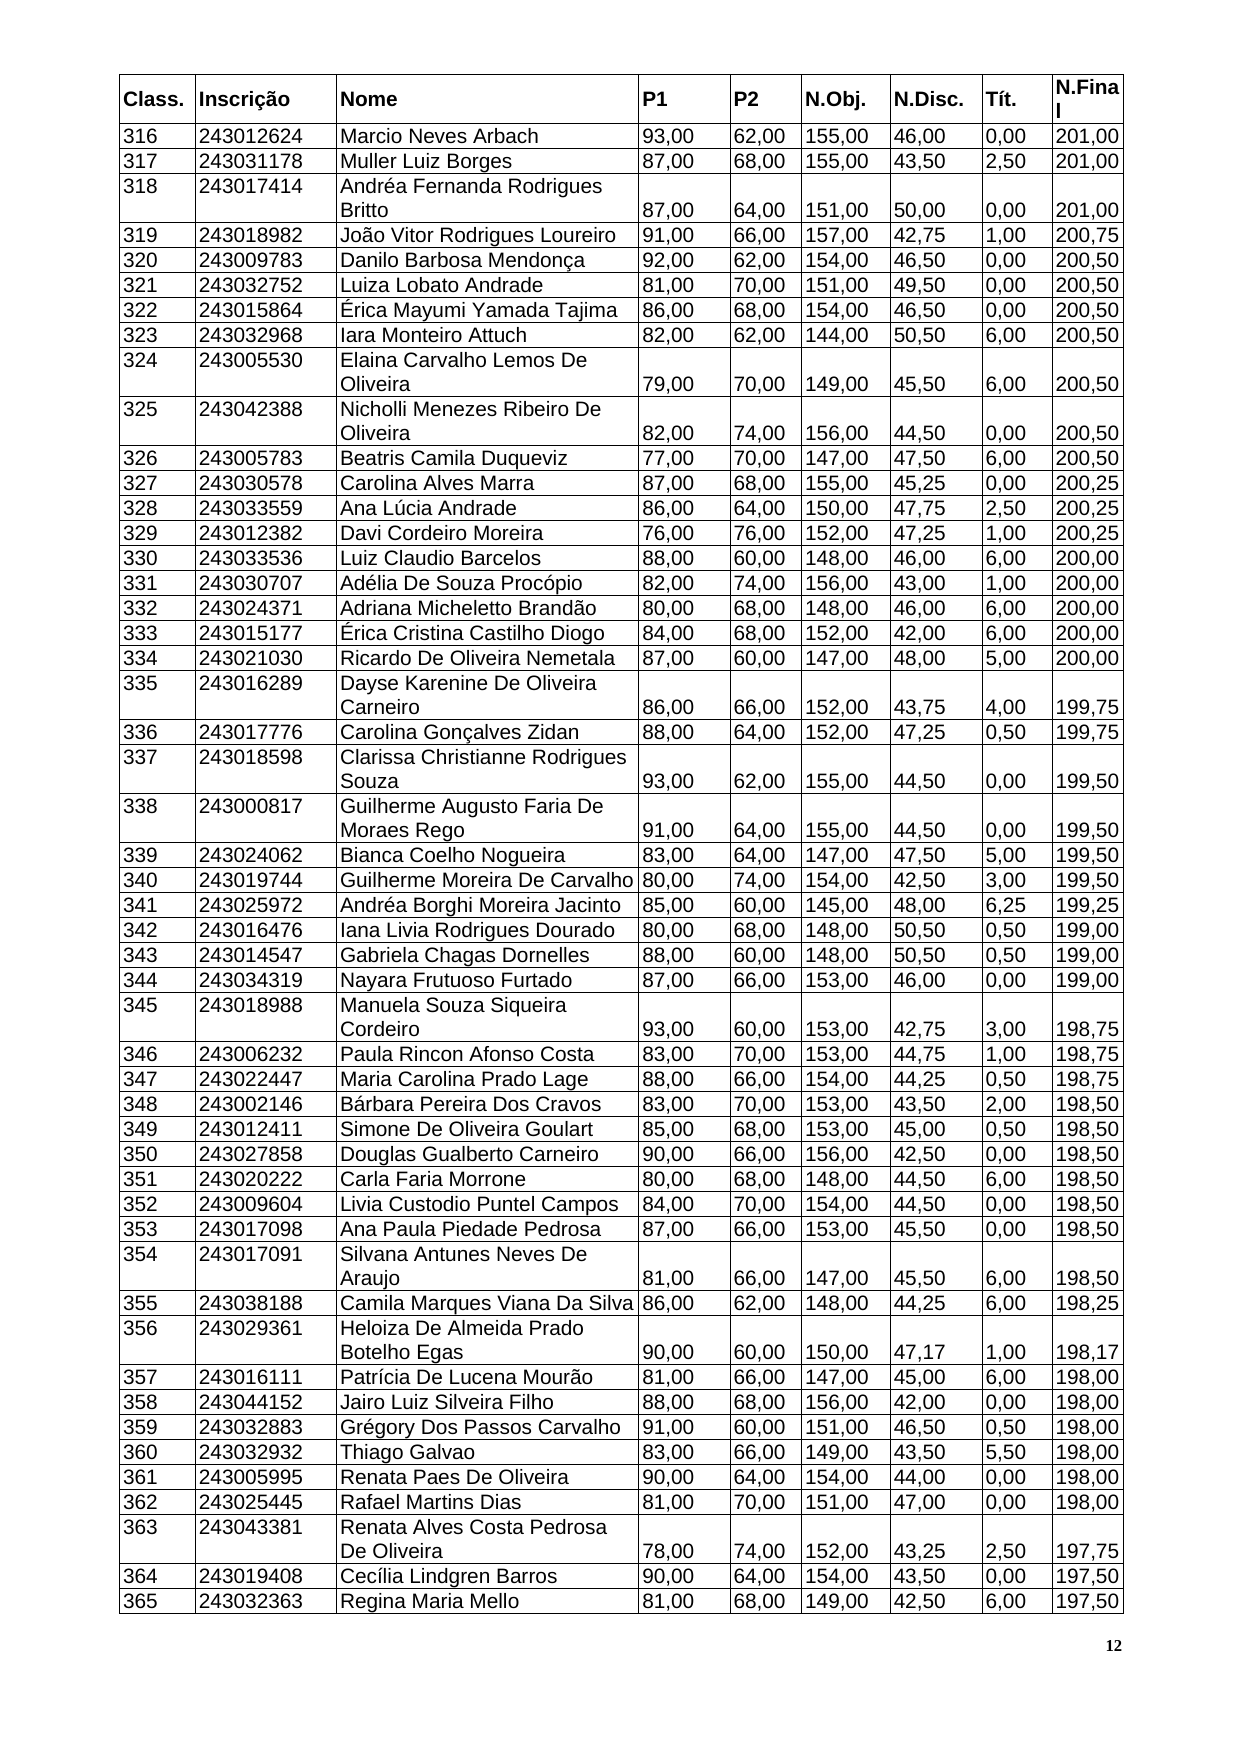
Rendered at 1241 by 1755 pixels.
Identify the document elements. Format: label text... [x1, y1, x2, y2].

table_cell 243032363 [196, 1589, 336, 1612]
table_cell 87,00 [639, 149, 730, 173]
table_cell 0,50 [983, 918, 1052, 942]
table_cell 147,00 [802, 646, 890, 670]
table_cell 0,00 [983, 794, 1052, 842]
table_cell 198,50 [1053, 1167, 1123, 1191]
table_cell 78,00 [639, 1515, 730, 1562]
table_cell 355 [120, 1291, 195, 1314]
table_cell 156,00 [802, 397, 890, 445]
table_cell 348 [120, 1092, 195, 1116]
table_cell 243030578 [196, 471, 336, 495]
table_cell 345 [120, 993, 195, 1041]
table_cell 0,00 [983, 1465, 1052, 1488]
table_cell 47,17 [891, 1316, 982, 1363]
table_cell 153,00 [802, 1217, 890, 1241]
table_cell Ana Paula Piedade Pedrosa [337, 1217, 638, 1241]
table_cell 50,50 [891, 918, 982, 942]
table_cell 70,00 [731, 1490, 801, 1513]
table_cell Bianca Coelho Nogueira [337, 843, 638, 867]
table_cell 145,00 [802, 893, 890, 917]
table_cell 82,00 [639, 323, 730, 347]
table_cell 199,50 [1053, 745, 1123, 793]
table_cell 148,00 [802, 918, 890, 942]
table_cell 88,00 [639, 546, 730, 570]
table_cell 0,00 [983, 1490, 1052, 1513]
table_cell 68,00 [731, 1390, 801, 1413]
table_cell 199,25 [1053, 893, 1123, 917]
table_cell Heloiza De Almeida Prado Botelho Egas [337, 1316, 638, 1363]
table_cell Adélia De Souza Procópio [337, 571, 638, 595]
table_cell Nayara Frutuoso Furtado [337, 968, 638, 992]
table_cell 350 [120, 1142, 195, 1166]
table_cell 48,00 [891, 893, 982, 917]
table_cell 243002146 [196, 1092, 336, 1116]
table_cell 347 [120, 1067, 195, 1091]
table_cell 42,75 [891, 223, 982, 247]
table_cell 91,00 [639, 223, 730, 247]
table_cell 64,00 [731, 496, 801, 520]
table_cell 199,00 [1053, 968, 1123, 992]
table_cell 156,00 [802, 1390, 890, 1413]
table_cell 46,00 [891, 546, 982, 570]
table_cell 152,00 [802, 1515, 890, 1562]
table_cell Livia Custodio Puntel Campos [337, 1192, 638, 1216]
table_cell Douglas Gualberto Carneiro [337, 1142, 638, 1166]
table_header N.Final [1053, 75, 1123, 123]
table_cell 243017414 [196, 174, 336, 222]
table_cell 319 [120, 223, 195, 247]
table_cell Guilherme Augusto Faria De Moraes Rego [337, 794, 638, 842]
table_cell 70,00 [731, 273, 801, 297]
table_cell 200,00 [1053, 621, 1123, 645]
table_cell 80,00 [639, 868, 730, 892]
table_cell 6,00 [983, 546, 1052, 570]
table_cell 147,00 [802, 446, 890, 470]
table_cell 199,00 [1053, 918, 1123, 942]
table_cell 318 [120, 174, 195, 222]
table_cell 87,00 [639, 968, 730, 992]
table_cell 243015177 [196, 621, 336, 645]
table_cell 357 [120, 1365, 195, 1388]
table_cell 144,00 [802, 323, 890, 347]
table_cell 157,00 [802, 223, 890, 247]
table_cell 46,50 [891, 248, 982, 272]
table_cell 352 [120, 1192, 195, 1216]
table_cell 3,00 [983, 868, 1052, 892]
table_cell 153,00 [802, 968, 890, 992]
table_cell 81,00 [639, 1365, 730, 1388]
table_cell 147,00 [802, 1365, 890, 1388]
table_cell 243012411 [196, 1117, 336, 1141]
table_cell 149,00 [802, 1589, 890, 1612]
table_cell 74,00 [731, 868, 801, 892]
table_cell Grégory Dos Passos Carvalho [337, 1415, 638, 1438]
table_cell 87,00 [639, 1217, 730, 1241]
table_cell 43,50 [891, 1564, 982, 1587]
table_cell 46,00 [891, 124, 982, 148]
table_cell 151,00 [802, 1415, 890, 1438]
table_cell 346 [120, 1042, 195, 1066]
table_cell 0,50 [983, 943, 1052, 967]
table_cell 155,00 [802, 149, 890, 173]
table_cell 80,00 [639, 1167, 730, 1191]
table_cell 243022447 [196, 1067, 336, 1091]
table_cell 45,00 [891, 1117, 982, 1141]
table_cell 198,50 [1053, 1142, 1123, 1166]
table_cell 353 [120, 1217, 195, 1241]
table_cell 356 [120, 1316, 195, 1363]
table_cell 2,00 [983, 1092, 1052, 1116]
table_cell 243018598 [196, 745, 336, 793]
table_cell 91,00 [639, 1415, 730, 1438]
table_cell Gabriela Chagas Dornelles [337, 943, 638, 967]
table_cell 243016111 [196, 1365, 336, 1388]
table_cell 354 [120, 1242, 195, 1289]
table_cell Luiza Lobato Andrade [337, 273, 638, 297]
table_cell Cecília Lindgren Barros [337, 1564, 638, 1587]
table_cell 333 [120, 621, 195, 645]
table_cell 339 [120, 843, 195, 867]
table_cell 0,00 [983, 124, 1052, 148]
table_cell 60,00 [731, 893, 801, 917]
table_cell 197,50 [1053, 1589, 1123, 1612]
table_cell 148,00 [802, 1291, 890, 1314]
table_cell Muller Luiz Borges [337, 149, 638, 173]
table_cell João Vitor Rodrigues Loureiro [337, 223, 638, 247]
table_cell 334 [120, 646, 195, 670]
table_cell 66,00 [731, 671, 801, 719]
table_cell Carolina Gonçalves Zidan [337, 720, 638, 744]
table_cell 0,00 [983, 1564, 1052, 1587]
table_cell 60,00 [731, 646, 801, 670]
table_cell 87,00 [639, 174, 730, 222]
table_cell 201,00 [1053, 124, 1123, 148]
table_cell 68,00 [731, 1589, 801, 1612]
table_cell Carla Faria Morrone [337, 1167, 638, 1191]
table_cell Maria Carolina Prado Lage [337, 1067, 638, 1091]
table_cell 45,25 [891, 471, 982, 495]
table_cell 331 [120, 571, 195, 595]
table_cell 344 [120, 968, 195, 992]
table_cell 64,00 [731, 843, 801, 867]
table_cell 47,25 [891, 720, 982, 744]
table_cell 322 [120, 298, 195, 322]
table_cell 198,50 [1053, 1217, 1123, 1241]
table_cell 2,50 [983, 496, 1052, 520]
table_cell 92,00 [639, 248, 730, 272]
table_cell 150,00 [802, 1316, 890, 1363]
table_cell 243029361 [196, 1316, 336, 1363]
table_cell 0,00 [983, 1390, 1052, 1413]
table_cell 88,00 [639, 720, 730, 744]
table_cell 6,00 [983, 1242, 1052, 1289]
table_cell 243043381 [196, 1515, 336, 1562]
table_cell 64,00 [731, 794, 801, 842]
table_cell 198,00 [1053, 1490, 1123, 1513]
table_cell 42,50 [891, 1589, 982, 1612]
table_cell 81,00 [639, 1490, 730, 1513]
table_cell 88,00 [639, 1390, 730, 1413]
table_cell Andréa Fernanda Rodrigues Britto [337, 174, 638, 222]
table_cell 43,50 [891, 1440, 982, 1463]
table_cell 6,00 [983, 621, 1052, 645]
table_cell 48,00 [891, 646, 982, 670]
table_cell 152,00 [802, 521, 890, 545]
table_cell 0,00 [983, 1192, 1052, 1216]
table_cell 317 [120, 149, 195, 173]
table_cell 6,00 [983, 446, 1052, 470]
table_cell 47,50 [891, 446, 982, 470]
table_cell 335 [120, 671, 195, 719]
table_cell 151,00 [802, 174, 890, 222]
table_cell 79,00 [639, 348, 730, 396]
table_cell Nicholli Menezes Ribeiro De Oliveira [337, 397, 638, 445]
table_cell 0,00 [983, 273, 1052, 297]
table_header N.Obj. [802, 75, 890, 123]
table_cell 70,00 [731, 1092, 801, 1116]
table_cell 66,00 [731, 1365, 801, 1388]
table_cell 243018982 [196, 223, 336, 247]
table_cell 243016476 [196, 918, 336, 942]
table_cell 358 [120, 1390, 195, 1413]
table_cell 243018988 [196, 993, 336, 1041]
table_cell 323 [120, 323, 195, 347]
table_cell 0,00 [983, 1217, 1052, 1241]
table_cell 5,00 [983, 843, 1052, 867]
table_cell 62,00 [731, 248, 801, 272]
table_cell 77,00 [639, 446, 730, 470]
table_cell Andréa Borghi Moreira Jacinto [337, 893, 638, 917]
table_cell 70,00 [731, 348, 801, 396]
table_cell 1,00 [983, 1316, 1052, 1363]
table_cell 243017091 [196, 1242, 336, 1289]
table_cell 199,00 [1053, 943, 1123, 967]
table_cell 42,00 [891, 1390, 982, 1413]
table_cell 243032932 [196, 1440, 336, 1463]
table_cell 155,00 [802, 745, 890, 793]
table_cell 200,50 [1053, 273, 1123, 297]
table_cell 43,75 [891, 671, 982, 719]
table_cell 243044152 [196, 1390, 336, 1413]
table_cell 198,00 [1053, 1390, 1123, 1413]
table_cell 243024371 [196, 596, 336, 620]
table_cell 243024062 [196, 843, 336, 867]
table_cell 62,00 [731, 1291, 801, 1314]
table_cell 6,00 [983, 348, 1052, 396]
table_cell Renata Alves Costa Pedrosa De Oliveira [337, 1515, 638, 1562]
table_cell 360 [120, 1440, 195, 1463]
table_cell 150,00 [802, 496, 890, 520]
table_cell 62,00 [731, 745, 801, 793]
table_header Inscrição [196, 75, 336, 123]
table_cell 60,00 [731, 546, 801, 570]
table_cell 86,00 [639, 496, 730, 520]
table_cell 243014547 [196, 943, 336, 967]
table_cell 153,00 [802, 1042, 890, 1066]
table_cell 243032883 [196, 1415, 336, 1438]
table_cell 68,00 [731, 149, 801, 173]
table_cell 243021030 [196, 646, 336, 670]
table_cell 0,00 [983, 745, 1052, 793]
table_cell 42,50 [891, 868, 982, 892]
table_cell 68,00 [731, 596, 801, 620]
table_cell 44,00 [891, 1465, 982, 1488]
table_cell 85,00 [639, 1117, 730, 1141]
table_cell 47,50 [891, 843, 982, 867]
table_cell 70,00 [731, 1042, 801, 1066]
table_cell Rafael Martins Dias [337, 1490, 638, 1513]
table_cell 199,75 [1053, 671, 1123, 719]
table_cell 86,00 [639, 1291, 730, 1314]
table_cell 60,00 [731, 943, 801, 967]
table_cell 83,00 [639, 1440, 730, 1463]
table_cell 321 [120, 273, 195, 297]
table_cell Érica Cristina Castilho Diogo [337, 621, 638, 645]
table_cell 74,00 [731, 397, 801, 445]
table_cell 363 [120, 1515, 195, 1562]
table_cell 68,00 [731, 918, 801, 942]
table_cell 6,25 [983, 893, 1052, 917]
table_cell 6,00 [983, 1291, 1052, 1314]
table_cell 43,25 [891, 1515, 982, 1562]
table_cell 198,00 [1053, 1415, 1123, 1438]
table_cell 243005530 [196, 348, 336, 396]
table_cell 81,00 [639, 273, 730, 297]
table_cell Regina Maria Mello [337, 1589, 638, 1612]
table_cell 60,00 [731, 1316, 801, 1363]
table_cell 325 [120, 397, 195, 445]
table_cell 66,00 [731, 1067, 801, 1091]
table_cell 44,25 [891, 1067, 982, 1091]
table_cell 46,00 [891, 968, 982, 992]
table_cell 1,00 [983, 223, 1052, 247]
table_cell 243006232 [196, 1042, 336, 1066]
table_cell 6,00 [983, 1589, 1052, 1612]
table_cell Carolina Alves Marra [337, 471, 638, 495]
table_cell 64,00 [731, 1564, 801, 1587]
table_cell 152,00 [802, 621, 890, 645]
table_cell 91,00 [639, 794, 730, 842]
table_cell 149,00 [802, 348, 890, 396]
table_cell 243032752 [196, 273, 336, 297]
table_cell 154,00 [802, 1465, 890, 1488]
table_cell Marcio Neves Arbach [337, 124, 638, 148]
table_cell 200,50 [1053, 298, 1123, 322]
table_cell 326 [120, 446, 195, 470]
table_cell Simone De Oliveira Goulart [337, 1117, 638, 1141]
table_cell 328 [120, 496, 195, 520]
table_cell 243042388 [196, 397, 336, 445]
table_cell 84,00 [639, 621, 730, 645]
table_cell 243012382 [196, 521, 336, 545]
table_cell 342 [120, 918, 195, 942]
table_cell 316 [120, 124, 195, 148]
table_cell Thiago Galvao [337, 1440, 638, 1463]
table_cell 84,00 [639, 1192, 730, 1216]
table_cell Iana Livia Rodrigues Dourado [337, 918, 638, 942]
table_cell 341 [120, 893, 195, 917]
table_cell 148,00 [802, 546, 890, 570]
table_cell 45,50 [891, 1242, 982, 1289]
table_cell 93,00 [639, 993, 730, 1041]
table_cell 68,00 [731, 1117, 801, 1141]
table_cell 243009604 [196, 1192, 336, 1216]
table_cell 64,00 [731, 720, 801, 744]
table_cell 93,00 [639, 124, 730, 148]
table_cell 200,50 [1053, 323, 1123, 347]
table_cell 200,50 [1053, 446, 1123, 470]
table_cell 3,00 [983, 993, 1052, 1041]
table_cell 68,00 [731, 298, 801, 322]
table_cell Silvana Antunes Neves De Araujo [337, 1242, 638, 1289]
table_cell 197,50 [1053, 1564, 1123, 1587]
table_cell 243025445 [196, 1490, 336, 1513]
table_cell 151,00 [802, 273, 890, 297]
table_cell 198,00 [1053, 1440, 1123, 1463]
table_cell 154,00 [802, 298, 890, 322]
table_header N.Disc. [891, 75, 982, 123]
table_cell Davi Cordeiro Moreira [337, 521, 638, 545]
table_cell 243019744 [196, 868, 336, 892]
table_cell 243020222 [196, 1167, 336, 1191]
table_cell 200,50 [1053, 248, 1123, 272]
table_cell Manuela Souza Siqueira Cordeiro [337, 993, 638, 1041]
table_cell 1,00 [983, 571, 1052, 595]
table_cell 66,00 [731, 1440, 801, 1463]
table_cell Elaina Carvalho Lemos De Oliveira [337, 348, 638, 396]
table_cell 198,17 [1053, 1316, 1123, 1363]
table_cell 156,00 [802, 571, 890, 595]
table_cell 336 [120, 720, 195, 744]
table_cell 151,00 [802, 1490, 890, 1513]
table_cell 66,00 [731, 1142, 801, 1166]
table_cell 329 [120, 521, 195, 545]
table_cell 88,00 [639, 1067, 730, 1091]
table_cell 6,00 [983, 596, 1052, 620]
table_cell 337 [120, 745, 195, 793]
table_cell 44,50 [891, 745, 982, 793]
table_cell 2,50 [983, 149, 1052, 173]
table_cell 155,00 [802, 794, 890, 842]
table_cell 82,00 [639, 397, 730, 445]
table_cell 76,00 [731, 521, 801, 545]
table_cell 44,75 [891, 1042, 982, 1066]
table_cell 74,00 [731, 1515, 801, 1562]
table_cell 87,00 [639, 471, 730, 495]
table_cell 243031178 [196, 149, 336, 173]
table_cell 338 [120, 794, 195, 842]
table_cell 49,50 [891, 273, 982, 297]
table_cell 62,00 [731, 124, 801, 148]
table_cell 351 [120, 1167, 195, 1191]
table_cell 243017098 [196, 1217, 336, 1241]
table_cell 243033536 [196, 546, 336, 570]
table_cell 0,50 [983, 720, 1052, 744]
table_cell Adriana Micheletto Brandão [337, 596, 638, 620]
table_cell 155,00 [802, 471, 890, 495]
table_cell 364 [120, 1564, 195, 1587]
table_cell 90,00 [639, 1316, 730, 1363]
table_cell 74,00 [731, 571, 801, 595]
table_cell Renata Paes De Oliveira [337, 1465, 638, 1488]
table_cell 43,50 [891, 1092, 982, 1116]
table_cell 83,00 [639, 1092, 730, 1116]
table_cell 324 [120, 348, 195, 396]
table_cell 148,00 [802, 1167, 890, 1191]
table_cell 86,00 [639, 298, 730, 322]
table_cell 198,50 [1053, 1092, 1123, 1116]
table_cell 66,00 [731, 968, 801, 992]
table_cell 200,75 [1053, 223, 1123, 247]
table_cell 0,50 [983, 1117, 1052, 1141]
table_cell Jairo Luiz Silveira Filho [337, 1390, 638, 1413]
table_cell 156,00 [802, 1142, 890, 1166]
table_cell 0,50 [983, 1067, 1052, 1091]
table_cell 93,00 [639, 745, 730, 793]
table_cell 88,00 [639, 943, 730, 967]
table_cell 68,00 [731, 621, 801, 645]
table_cell 60,00 [731, 1415, 801, 1438]
table_cell 81,00 [639, 1242, 730, 1289]
table_cell 42,50 [891, 1142, 982, 1166]
table_cell 243034319 [196, 968, 336, 992]
table_cell 60,00 [731, 993, 801, 1041]
table_cell 1,00 [983, 521, 1052, 545]
table_cell 153,00 [802, 993, 890, 1041]
table_cell 243033559 [196, 496, 336, 520]
table_cell 50,50 [891, 943, 982, 967]
table_cell 0,00 [983, 471, 1052, 495]
table_cell 90,00 [639, 1465, 730, 1488]
table_cell 320 [120, 248, 195, 272]
table_cell Paula Rincon Afonso Costa [337, 1042, 638, 1066]
table_cell 200,25 [1053, 496, 1123, 520]
table_cell 198,00 [1053, 1365, 1123, 1388]
table_cell Camila Marques Viana Da Silva [337, 1291, 638, 1314]
table_cell 200,25 [1053, 471, 1123, 495]
table_cell 0,00 [983, 298, 1052, 322]
table_cell 87,00 [639, 646, 730, 670]
table_cell 5,00 [983, 646, 1052, 670]
table_cell 154,00 [802, 1192, 890, 1216]
table_cell 83,00 [639, 1042, 730, 1066]
table_cell 243025972 [196, 893, 336, 917]
table_cell 362 [120, 1490, 195, 1513]
table_cell 0,50 [983, 1415, 1052, 1438]
table_cell 198,50 [1053, 1117, 1123, 1141]
table_cell 66,00 [731, 1217, 801, 1241]
table_cell 90,00 [639, 1142, 730, 1166]
table_cell 198,50 [1053, 1192, 1123, 1216]
table_cell 152,00 [802, 671, 890, 719]
table_header Class. [120, 75, 195, 123]
table_cell 46,50 [891, 1415, 982, 1438]
table_cell 243009783 [196, 248, 336, 272]
table_cell Danilo Barbosa Mendonça [337, 248, 638, 272]
table_cell 197,75 [1053, 1515, 1123, 1562]
table_cell 0,00 [983, 968, 1052, 992]
table_cell 148,00 [802, 943, 890, 967]
table_cell 0,00 [983, 248, 1052, 272]
table_cell 155,00 [802, 124, 890, 148]
table_cell 43,50 [891, 149, 982, 173]
table_cell 81,00 [639, 1589, 730, 1612]
table_cell 201,00 [1053, 174, 1123, 222]
table_cell 343 [120, 943, 195, 967]
table_cell 66,00 [731, 223, 801, 247]
table_cell 200,25 [1053, 521, 1123, 545]
table_cell 199,50 [1053, 843, 1123, 867]
table_cell 44,50 [891, 1167, 982, 1191]
table_cell 359 [120, 1415, 195, 1438]
table_cell Guilherme Moreira De Carvalho [337, 868, 638, 892]
table_cell 6,00 [983, 1167, 1052, 1191]
table_cell 0,00 [983, 397, 1052, 445]
table_cell 199,50 [1053, 868, 1123, 892]
table_cell 198,25 [1053, 1291, 1123, 1314]
table_cell 45,50 [891, 348, 982, 396]
table_cell 152,00 [802, 720, 890, 744]
table_cell Beatris Camila Duqueviz [337, 446, 638, 470]
table_cell 45,00 [891, 1365, 982, 1388]
table_cell 6,00 [983, 1365, 1052, 1388]
table_cell 70,00 [731, 446, 801, 470]
table_cell 1,00 [983, 1042, 1052, 1066]
table_cell 147,00 [802, 1242, 890, 1289]
table_cell Érica Mayumi Yamada Tajima [337, 298, 638, 322]
table_cell Iara Monteiro Attuch [337, 323, 638, 347]
table_cell 64,00 [731, 174, 801, 222]
table_cell 198,00 [1053, 1465, 1123, 1488]
table_cell 243017776 [196, 720, 336, 744]
table_cell 44,25 [891, 1291, 982, 1314]
table_cell 6,00 [983, 323, 1052, 347]
table_cell 327 [120, 471, 195, 495]
table_cell 66,00 [731, 1242, 801, 1289]
table_cell 200,00 [1053, 546, 1123, 570]
table_cell 50,00 [891, 174, 982, 222]
table_cell 68,00 [731, 1167, 801, 1191]
table_cell 43,00 [891, 571, 982, 595]
table_cell 243005783 [196, 446, 336, 470]
table_cell 200,00 [1053, 646, 1123, 670]
table_cell Patrícia De Lucena Mourão [337, 1365, 638, 1388]
table_cell 0,00 [983, 1142, 1052, 1166]
table_cell 2,50 [983, 1515, 1052, 1562]
table_cell 153,00 [802, 1092, 890, 1116]
table_cell 200,00 [1053, 571, 1123, 595]
table_cell 62,00 [731, 323, 801, 347]
table_cell 330 [120, 546, 195, 570]
table_cell 47,25 [891, 521, 982, 545]
table_cell 4,00 [983, 671, 1052, 719]
table_cell 64,00 [731, 1465, 801, 1488]
table_cell 5,50 [983, 1440, 1052, 1463]
table_cell 198,75 [1053, 1067, 1123, 1091]
table_cell 243019408 [196, 1564, 336, 1587]
table_cell 46,50 [891, 298, 982, 322]
table_cell Dayse Karenine De Oliveira Carneiro [337, 671, 638, 719]
table_cell 243032968 [196, 323, 336, 347]
table_cell 0,00 [983, 174, 1052, 222]
table_cell 76,00 [639, 521, 730, 545]
table_cell 46,00 [891, 596, 982, 620]
table_cell 44,50 [891, 794, 982, 842]
table_cell 149,00 [802, 1440, 890, 1463]
table_cell 243005995 [196, 1465, 336, 1488]
table_header Tít. [983, 75, 1052, 123]
table_cell 243027858 [196, 1142, 336, 1166]
table_cell 365 [120, 1589, 195, 1612]
table_cell 82,00 [639, 571, 730, 595]
table_header P2 [731, 75, 801, 123]
table_cell Luiz Claudio Barcelos [337, 546, 638, 570]
table_cell 243000817 [196, 794, 336, 842]
table_cell 243030707 [196, 571, 336, 595]
table_cell 70,00 [731, 1192, 801, 1216]
table_cell 199,50 [1053, 794, 1123, 842]
table_cell 243038188 [196, 1291, 336, 1314]
table_cell 85,00 [639, 893, 730, 917]
table_cell 200,00 [1053, 596, 1123, 620]
table_cell 199,75 [1053, 720, 1123, 744]
table_cell 80,00 [639, 596, 730, 620]
table_cell 154,00 [802, 1067, 890, 1091]
table_cell Ana Lúcia Andrade [337, 496, 638, 520]
table_cell Clarissa Christianne Rodrigues Souza [337, 745, 638, 793]
table_cell 198,75 [1053, 993, 1123, 1041]
table_cell 332 [120, 596, 195, 620]
table_cell 243012624 [196, 124, 336, 148]
table_cell 198,50 [1053, 1242, 1123, 1289]
table_cell 200,50 [1053, 397, 1123, 445]
table_cell 47,00 [891, 1490, 982, 1513]
table_header P1 [639, 75, 730, 123]
table_cell 200,50 [1053, 348, 1123, 396]
table_cell 44,50 [891, 1192, 982, 1216]
table_cell 243015864 [196, 298, 336, 322]
table_cell 243016289 [196, 671, 336, 719]
table_cell 42,00 [891, 621, 982, 645]
table_cell 153,00 [802, 1117, 890, 1141]
table_cell 147,00 [802, 843, 890, 867]
table_cell 86,00 [639, 671, 730, 719]
table_cell 198,75 [1053, 1042, 1123, 1066]
table_cell 42,75 [891, 993, 982, 1041]
table_header Nome [337, 75, 638, 123]
table_cell 47,75 [891, 496, 982, 520]
table_cell 44,50 [891, 397, 982, 445]
table_cell 80,00 [639, 918, 730, 942]
table_cell 148,00 [802, 596, 890, 620]
table_cell 154,00 [802, 1564, 890, 1587]
table_cell 90,00 [639, 1564, 730, 1587]
table_cell 83,00 [639, 843, 730, 867]
table_cell 361 [120, 1465, 195, 1488]
table_cell 154,00 [802, 868, 890, 892]
table_cell Bárbara Pereira Dos Cravos [337, 1092, 638, 1116]
table_cell 201,00 [1053, 149, 1123, 173]
table_cell 154,00 [802, 248, 890, 272]
table_cell 50,50 [891, 323, 982, 347]
table_cell 340 [120, 868, 195, 892]
table_cell 349 [120, 1117, 195, 1141]
table_cell Ricardo De Oliveira Nemetala [337, 646, 638, 670]
table_cell 45,50 [891, 1217, 982, 1241]
table_cell 68,00 [731, 471, 801, 495]
